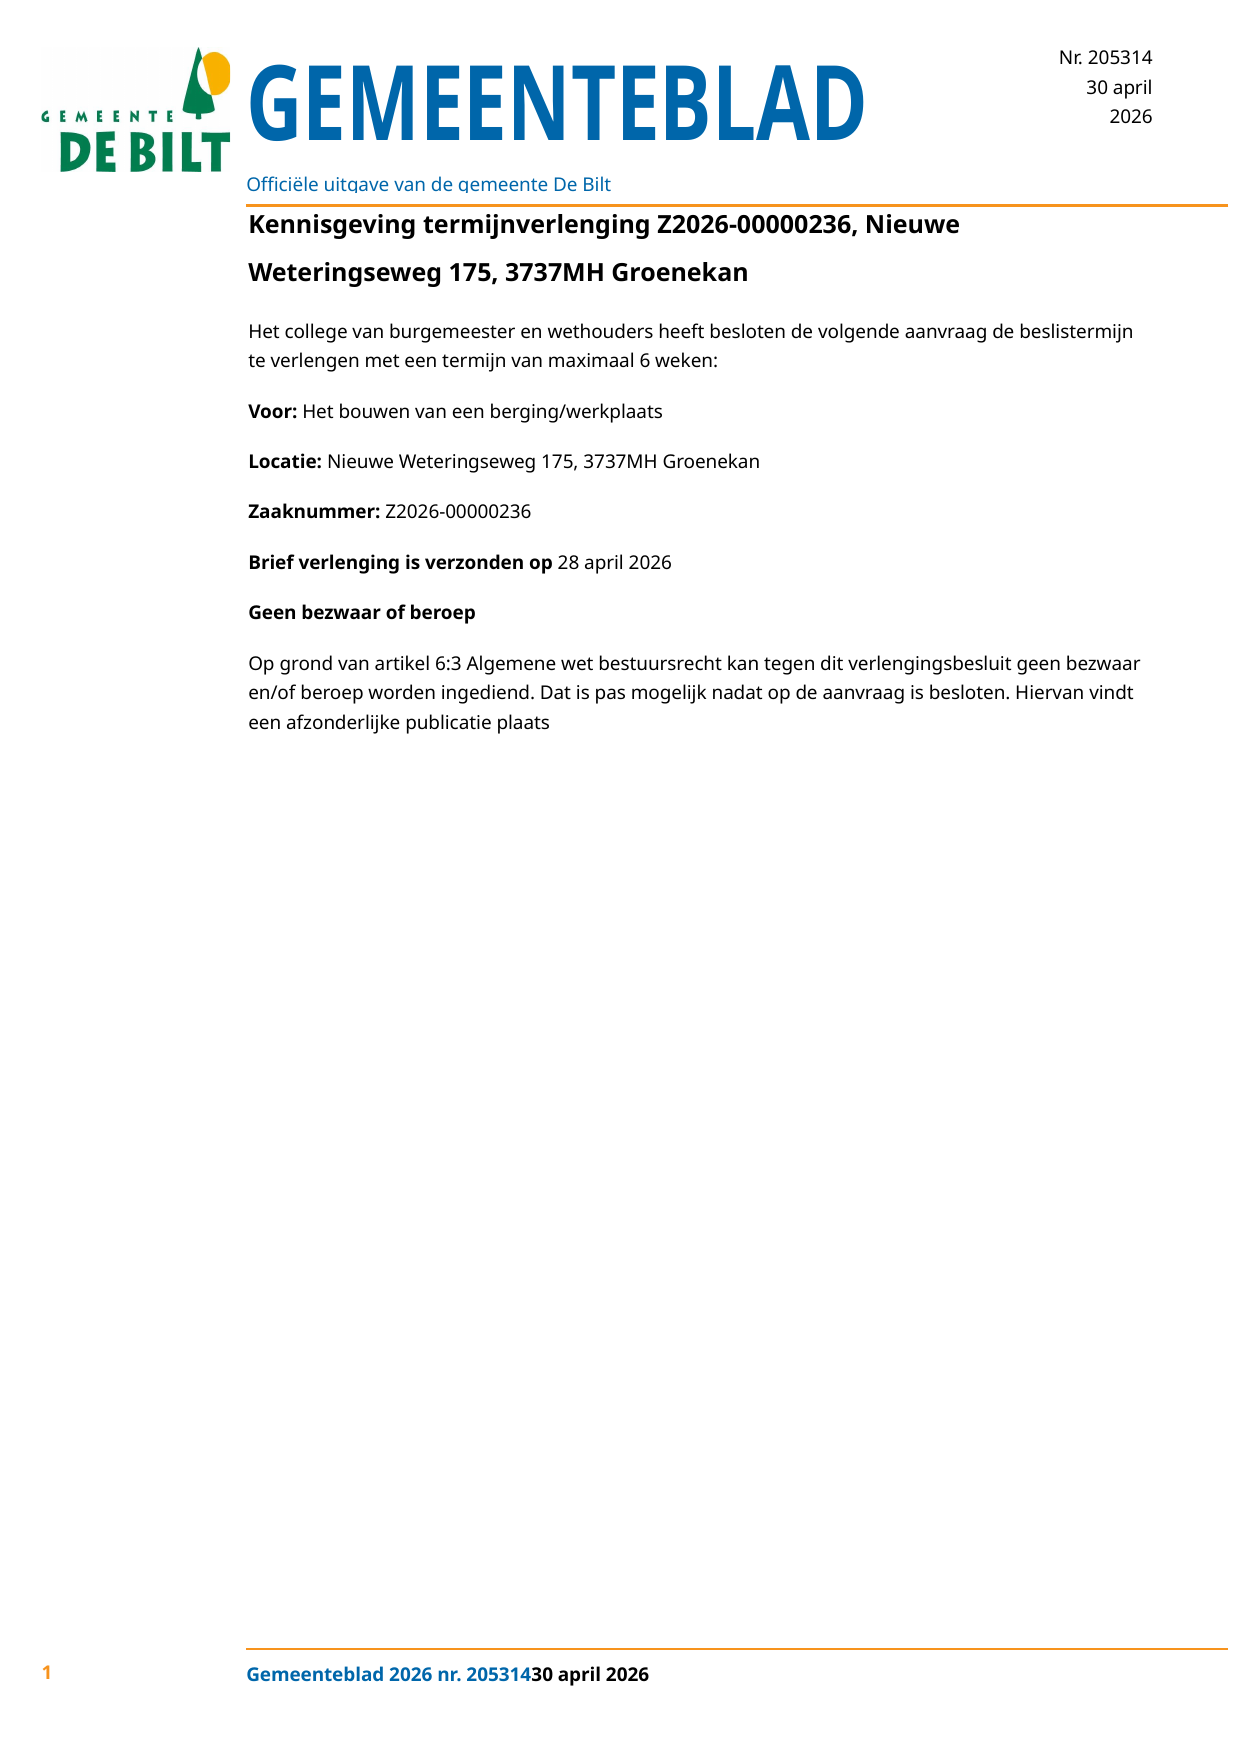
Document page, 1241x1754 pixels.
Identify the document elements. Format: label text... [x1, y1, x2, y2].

text Geen bezwaar of beroep [248, 599, 1152, 625]
picture [41, 47, 231, 172]
text Het college van burgemeester en wethouders heeft besloten de volgende aanvraag de beslistermijn te verlengen met een termijn van maximaal 6 weken: [248, 318, 1152, 373]
text Voor: Het bouwen van een berging/werkplaats [248, 398, 1152, 424]
text Zaaknummer: Z2026-00000236 [248, 499, 1152, 524]
text Brief verlenging is verzonden op 28 april 2026 [248, 549, 1152, 575]
text Locatie: Nieuwe Weteringseweg 175, 3737MH Groenekan [248, 448, 1152, 474]
text Kennisgeving termijnverlenging Z2026-00000236, Nieuwe Weteringseweg 175, 3737MH Groenekan [248, 207, 1152, 288]
text Op grond van artikel 6:3 Algemene wet bestuursrecht kan tegen dit verlengingsbesluit geen bezwaar en/of beroep worden ingediend. Dat is pas mogelijk nadat op de aanvraag is besloten. Hiervan vindt een afzonderlijke publicatie plaats [248, 650, 1152, 735]
